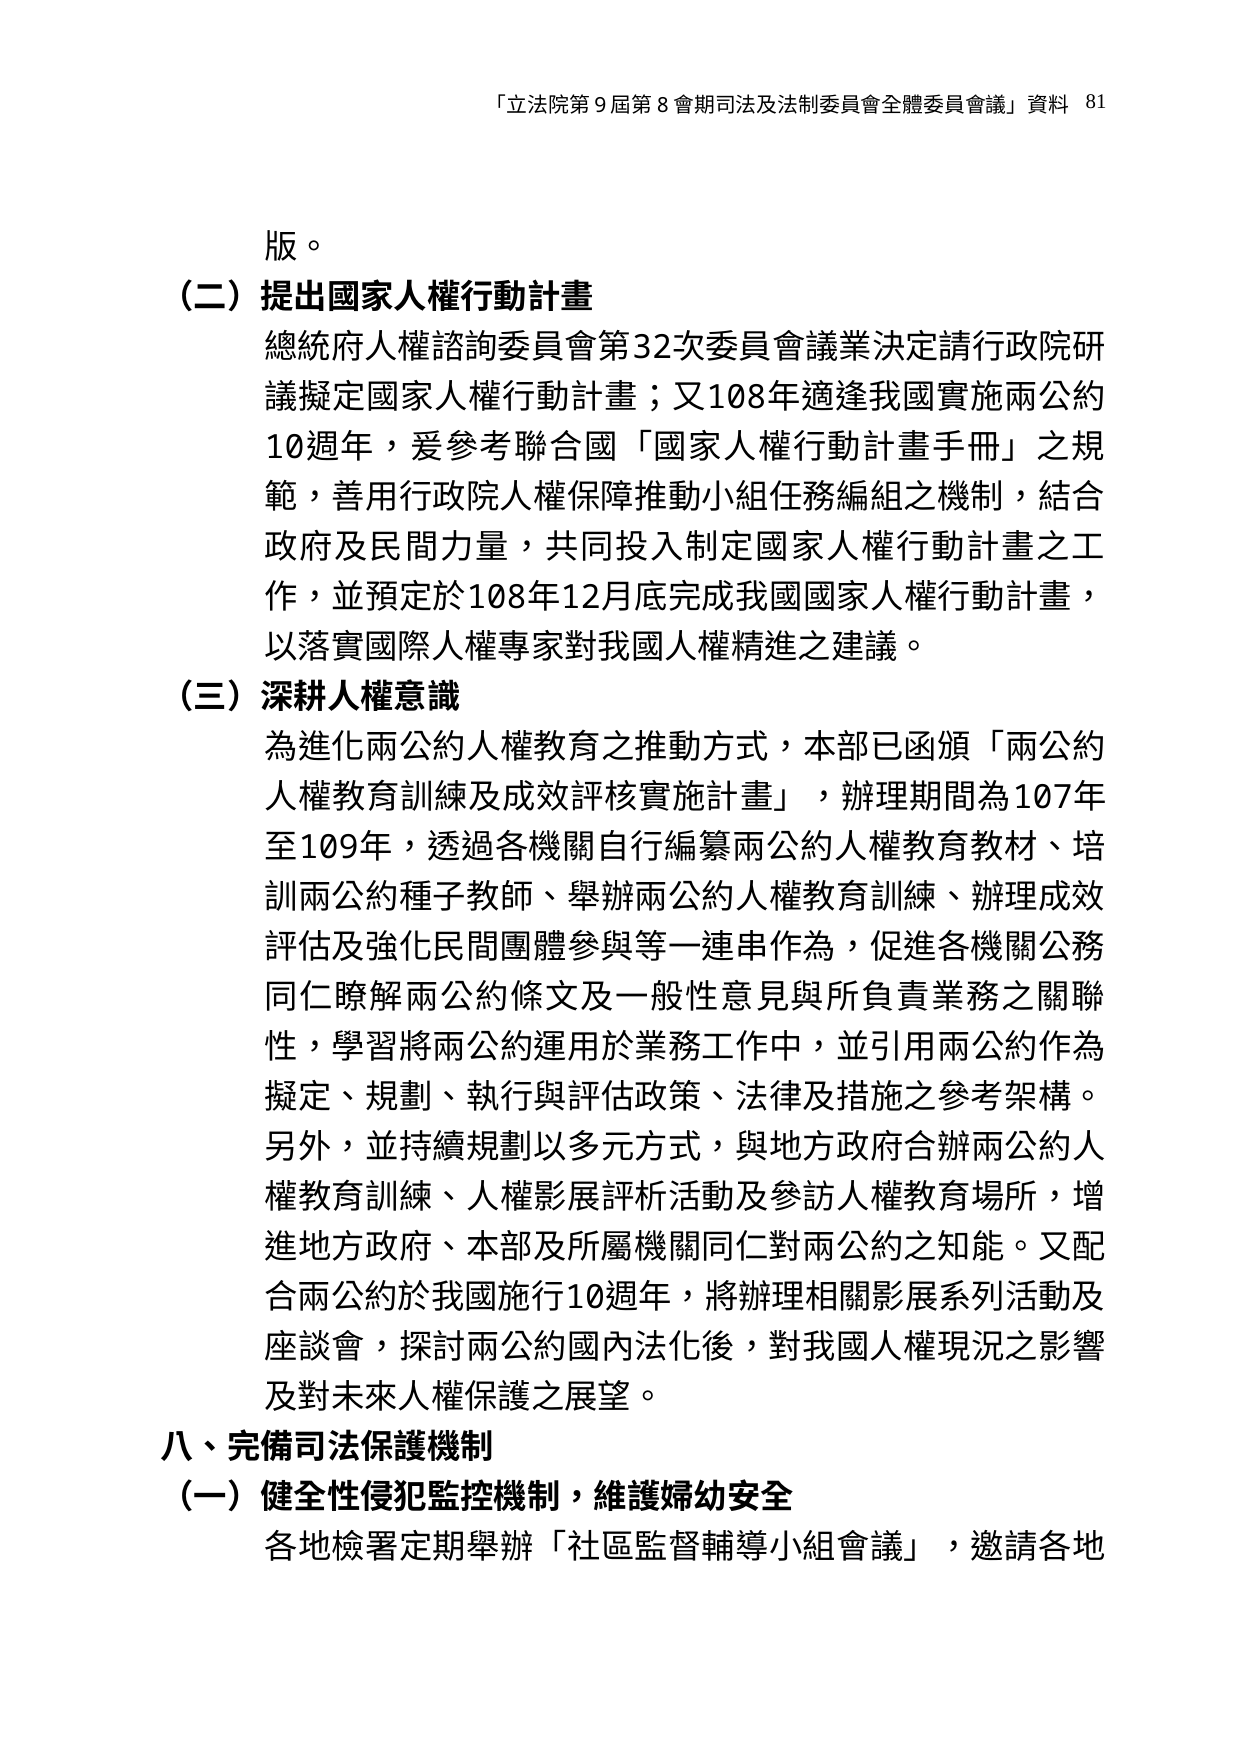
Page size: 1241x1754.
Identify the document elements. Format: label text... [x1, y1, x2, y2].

text 各地檢署定期舉辦「社區監督輔導小組會議」，邀請各地 [264, 1519, 1106, 1569]
text （二）提出國家人權行動計畫 [160, 269, 1106, 319]
text 總統府人權諮詢委員會第32次委員會議業決定請行政院研議擬定國家人權行動計畫；又108年適逢我國實施兩公約10週年，爰參考聯合國「國家人權行動計畫手冊」之規範，善用行政院人權保障推動小組任務編組之機制，結合政府及民間力量，共同投入制定國家人權行動計畫之工作，並預定於108年12月底完成我國國家人權行動計畫，以落實國際人權專家對我國人權精進之建議。 [264, 319, 1106, 669]
text 版。 [264, 219, 1106, 269]
text （一）健全性侵犯監控機制，維護婦幼安全 [160, 1469, 1106, 1519]
text 八、完備司法保護機制 [160, 1419, 1106, 1469]
text （三）深耕人權意識 [160, 669, 1106, 719]
text 為進化兩公約人權教育之推動方式，本部已函頒「兩公約人權教育訓練及成效評核實施計畫」，辦理期間為107年至109年，透過各機關自行編纂兩公約人權教育教材、培訓兩公約種子教師、舉辦兩公約人權教育訓練、辦理成效評估及強化民間團體參與等一連串作為，促進各機關公務同仁瞭解兩公約條文及一般性意見與所負責業務之關聯性，學習將兩公約運用於業務工作中，並引用兩公約作為擬定、規劃、執行與評估政策、法律及措施之參考架構。另外，並持續規劃以多元方式，與地方政府合辦兩公約人權教育訓練、人權影展評析活動及參訪人權教育場所，增進地方政府、本部及所屬機關同仁對兩公約之知能。又配合兩公約於我國施行10週年，將辦理相關影展系列活動及座談會，探討兩公約國內法化後，對我國人權現況之影響及對未來人權保護之展望。 [264, 719, 1106, 1419]
